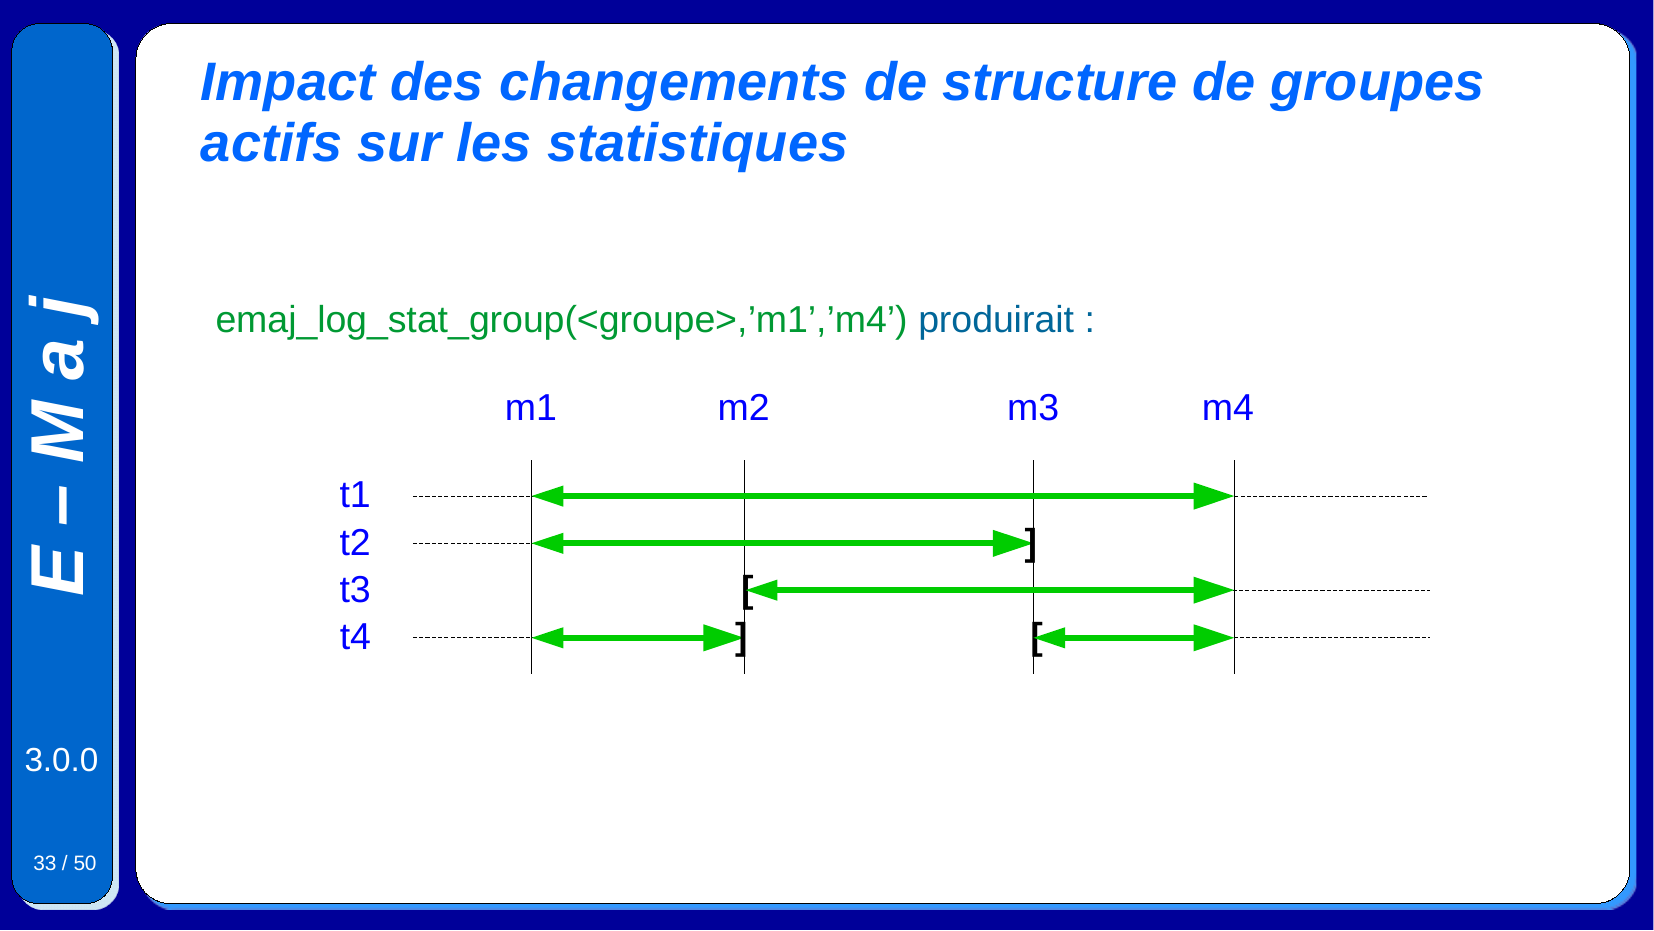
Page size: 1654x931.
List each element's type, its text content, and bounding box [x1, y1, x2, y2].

text_box m3 [992, 379, 1074, 436]
text_box t4 [324, 608, 386, 666]
text_box [ [726, 561, 769, 618]
text_box [ [1015, 608, 1058, 666]
text_box t3 [324, 561, 386, 608]
text_box t1 [324, 466, 386, 513]
text_box ] [1009, 513, 1053, 571]
text_box m1 [490, 379, 572, 436]
text_box emaj_log_stat_group(<groupe>,’m1’,’m4’) produirait : [200, 291, 1111, 349]
text_box m2 [702, 379, 785, 436]
text_box ] [720, 608, 763, 666]
title Impact des changements de structure de groupes actifs sur les statistiques [200, 34, 1575, 191]
text_box m4 [1187, 379, 1269, 436]
text_box t2 [324, 513, 386, 561]
